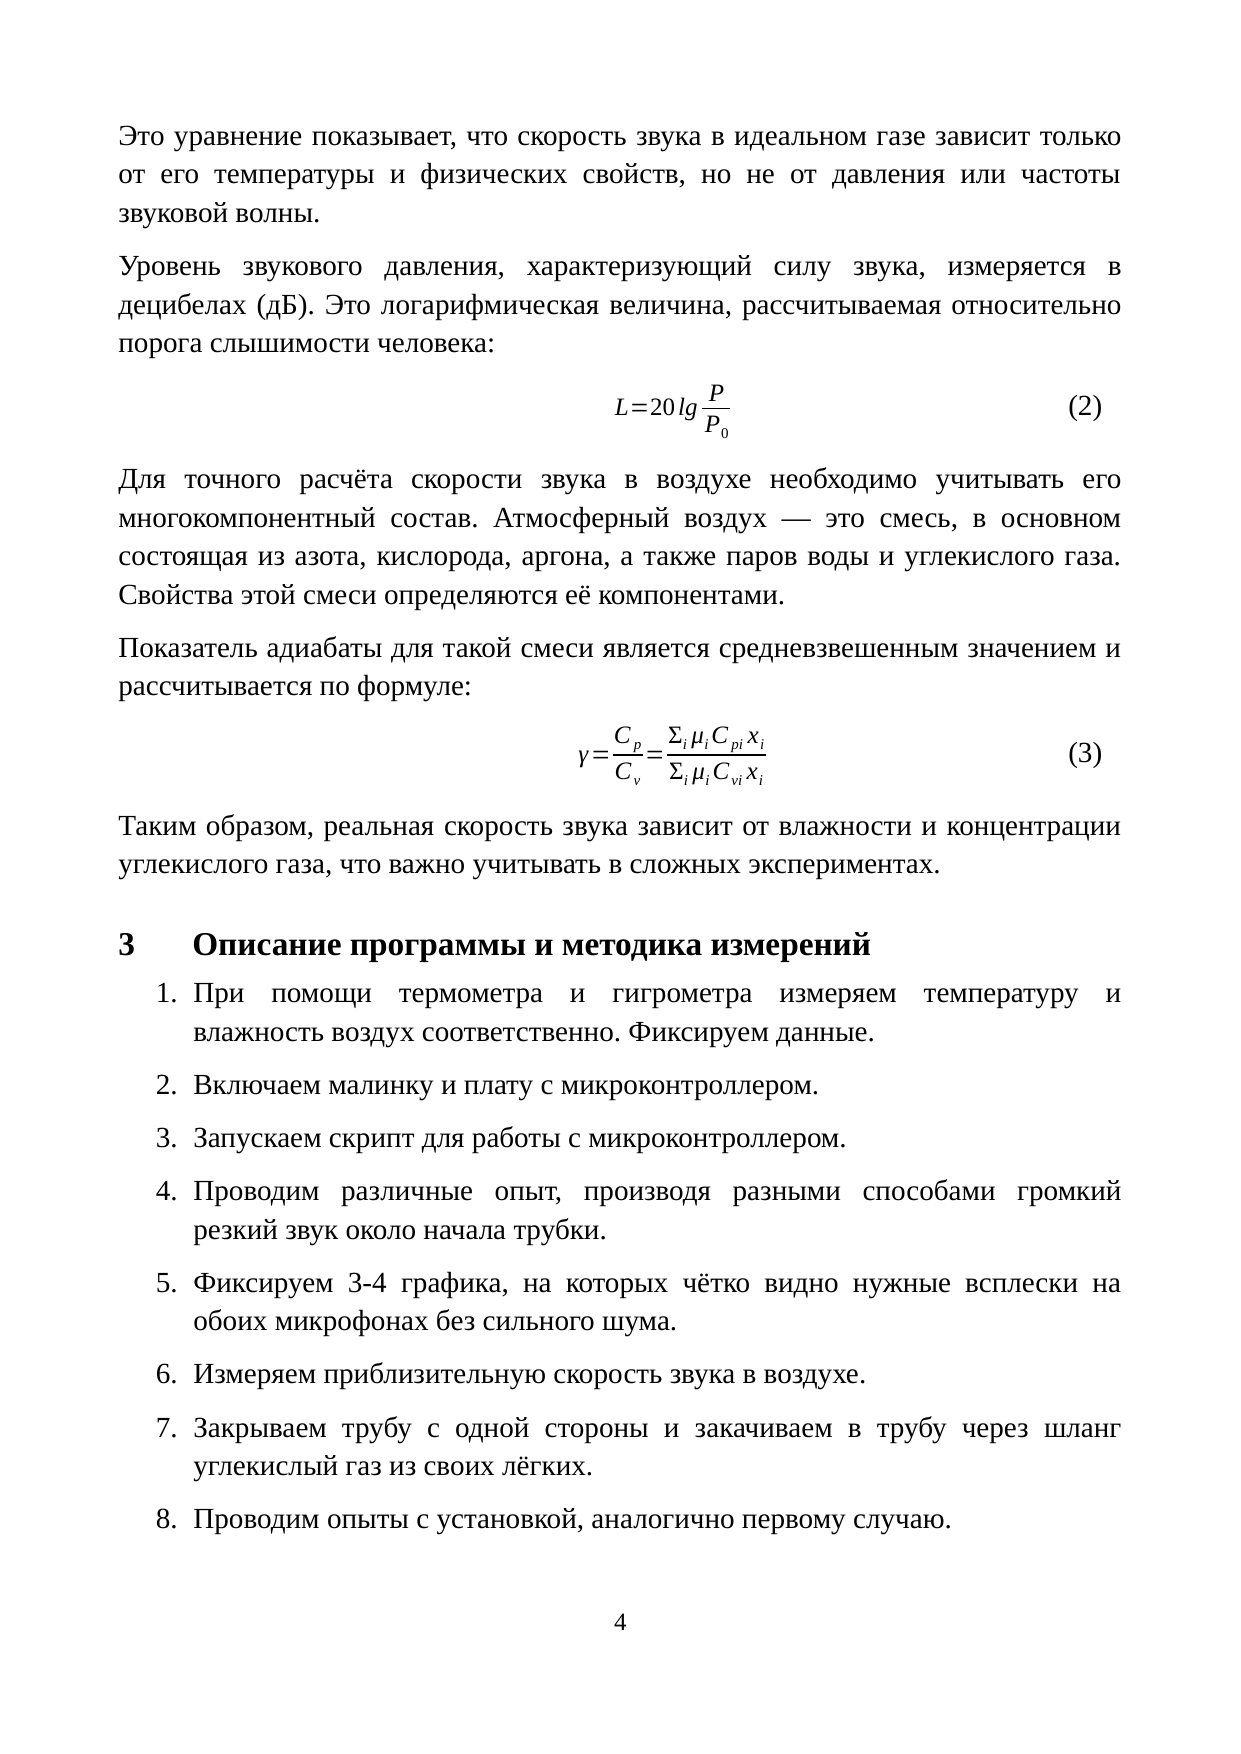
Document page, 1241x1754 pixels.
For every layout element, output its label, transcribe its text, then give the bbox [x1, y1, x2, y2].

text Это уравнение показывает, что скорость звука в идеальном газе зависит только от его температуры и физических свойств, но не от давления или частоты звуковой волны. [118, 118, 1122, 229]
text (2) [118, 378, 1122, 442]
list Проводим опыты с установкой, аналогично первому случаю. [156, 1501, 1122, 1535]
list Проводим различные опыт, производя разными способами громкий резкий звук около начала трубки. [156, 1173, 1122, 1245]
text Таким образом, реальная скорость звука зависит от влажности и концентрации углекислого газа, что важно учитывать в сложных экспериментах. [118, 808, 1122, 880]
list При помощи термометра и гигрометра измеряем температуру и влажность воздух соответственно. Фиксируем данные. [156, 975, 1122, 1047]
text Уровень звукового давления, характеризующий силу звука, измеряется в децибелах (дБ). Это логарифмическая величина, рассчитываемая относительно порога слышимости человека: [118, 248, 1122, 359]
list Включаем малинку и плату с микроконтроллером. [156, 1067, 1122, 1101]
text Для точного расчёта скорости звука в воздухе необходимо учитывать его многокомпонентный состав. Атмосферный воздух — это смесь, в основном состоящая из азота, кислорода, аргона, а также паров воды и углекислого газа. Свойства этой смеси определяются её компонентами. [118, 461, 1122, 610]
list Закрываем трубу с одной стороны и закачиваем в трубу через шланг углекислый газ из своих лёгких. [156, 1410, 1122, 1482]
list Фиксируем 3-4 графика, на которых чётко видно нужные всплески на обоих микрофонах без сильного шума. [156, 1265, 1122, 1337]
text (3) [118, 722, 1122, 788]
list Измеряем приблизительную скорость звука в воздухе. [156, 1357, 1122, 1390]
list Запускаем скрипт для работы с микроконтроллером. [156, 1120, 1122, 1154]
subtitle Описание программы и методика измерений [118, 924, 1122, 963]
text Показатель адиабаты для такой смеси является средневзвешенным значением и рассчитывается по формуле: [118, 630, 1122, 702]
